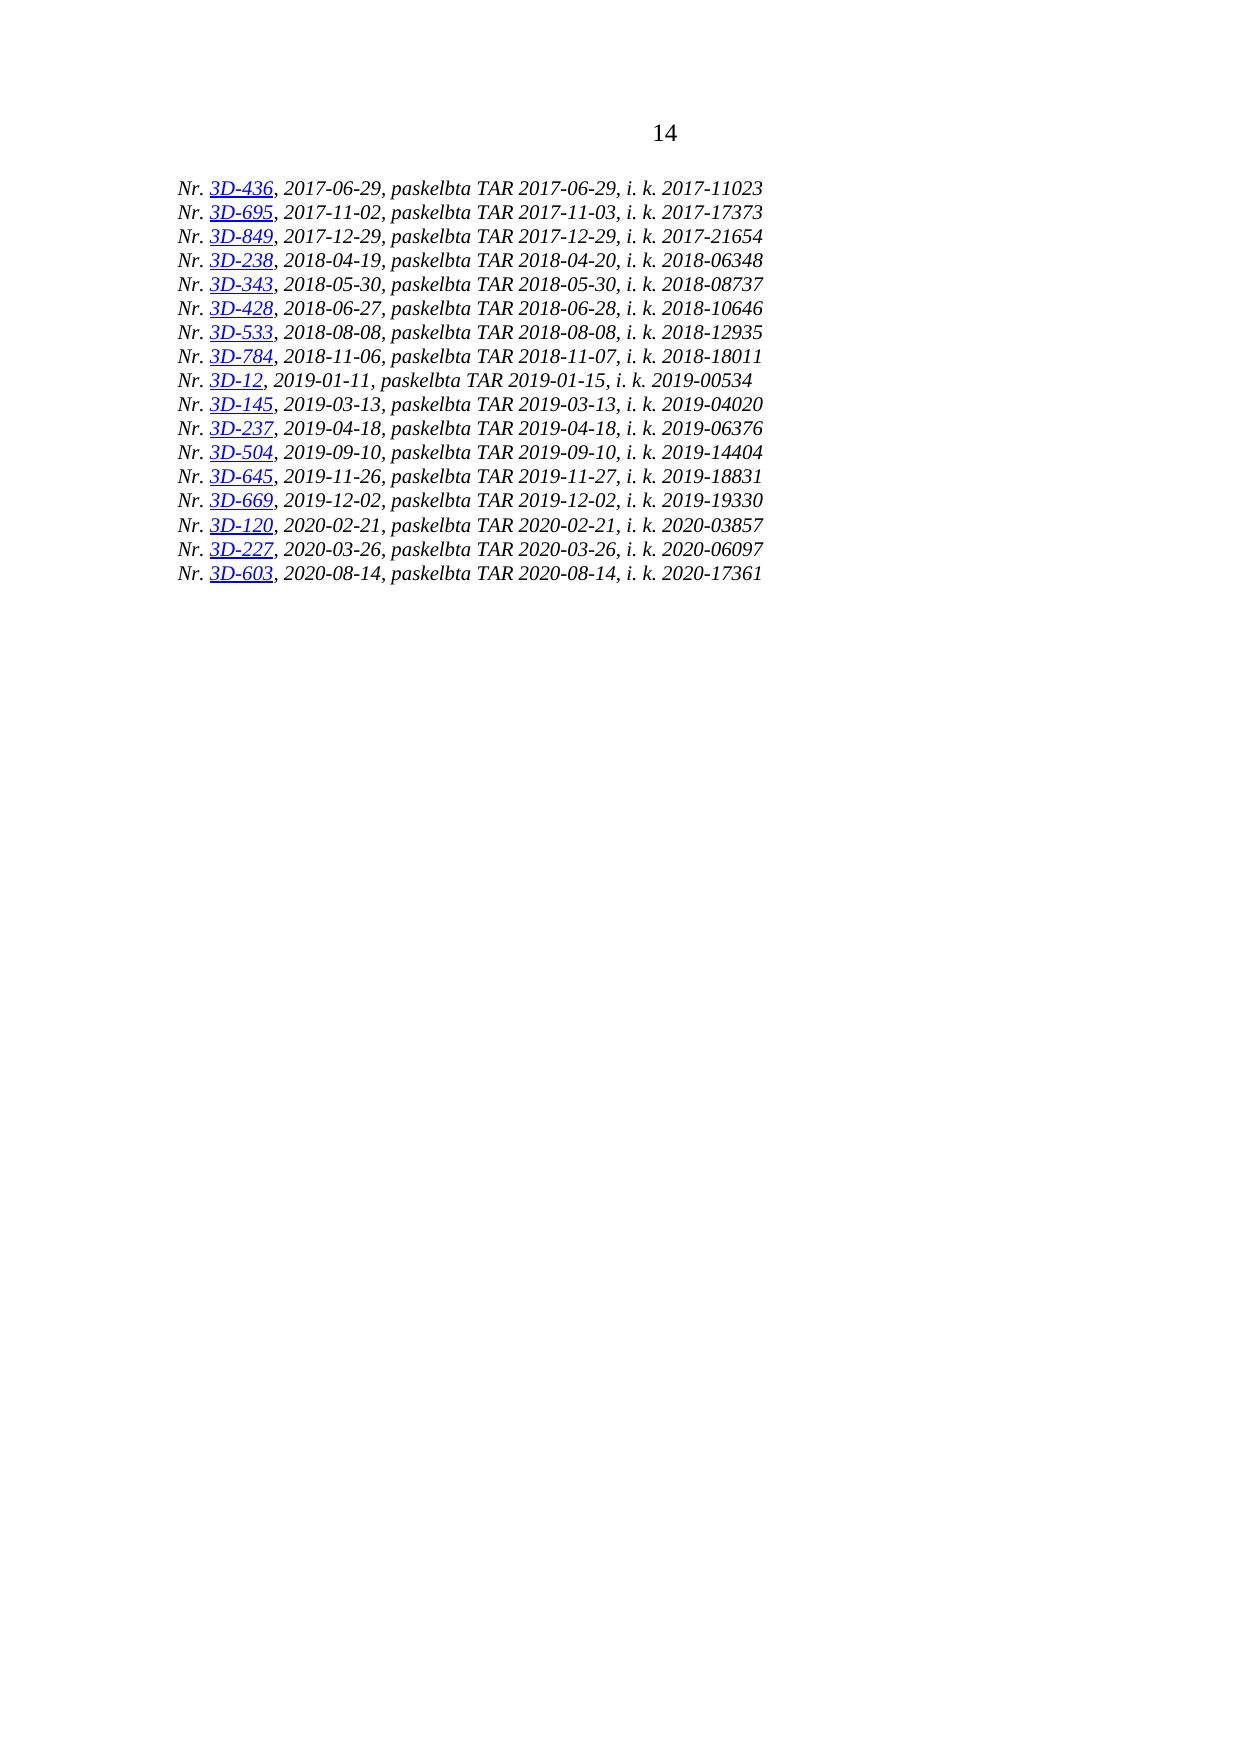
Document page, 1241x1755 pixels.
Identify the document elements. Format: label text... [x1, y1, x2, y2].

text Nr. 3D-227, 2020-03-26, paskelbta TAR 2020-03-26, i. k. 2020-06097 [177, 537, 1152, 561]
text Nr. 3D-695, 2017-11-02, paskelbta TAR 2017-11-03, i. k. 2017-17373 [177, 200, 1152, 224]
text Nr. 3D-436, 2017-06-29, paskelbta TAR 2017-06-29, i. k. 2017-11023 [177, 176, 1152, 200]
text Nr. 3D-849, 2017-12-29, paskelbta TAR 2017-12-29, i. k. 2017-21654 [177, 224, 1152, 248]
text Nr. 3D-237, 2019-04-18, paskelbta TAR 2019-04-18, i. k. 2019-06376 [177, 416, 1152, 440]
text Nr. 3D-238, 2018-04-19, paskelbta TAR 2018-04-20, i. k. 2018-06348 [177, 248, 1152, 272]
text Nr. 3D-343, 2018-05-30, paskelbta TAR 2018-05-30, i. k. 2018-08737 [177, 272, 1152, 296]
text Nr. 3D-645, 2019-11-26, paskelbta TAR 2019-11-27, i. k. 2019-18831 [177, 464, 1152, 488]
text Nr. 3D-784, 2018-11-06, paskelbta TAR 2018-11-07, i. k. 2018-18011 [177, 344, 1152, 368]
text Nr. 3D-504, 2019-09-10, paskelbta TAR 2019-09-10, i. k. 2019-14404 [177, 440, 1152, 464]
text Nr. 3D-428, 2018-06-27, paskelbta TAR 2018-06-28, i. k. 2018-10646 [177, 296, 1152, 320]
text Nr. 3D-12, 2019-01-11, paskelbta TAR 2019-01-15, i. k. 2019-00534 [177, 368, 1152, 392]
text Nr. 3D-669, 2019-12-02, paskelbta TAR 2019-12-02, i. k. 2019-19330 [177, 488, 1152, 512]
text Nr. 3D-533, 2018-08-08, paskelbta TAR 2018-08-08, i. k. 2018-12935 [177, 320, 1152, 344]
text Nr. 3D-603, 2020-08-14, paskelbta TAR 2020-08-14, i. k. 2020-17361 [177, 561, 1152, 585]
text Nr. 3D-145, 2019-03-13, paskelbta TAR 2019-03-13, i. k. 2019-04020 [177, 392, 1152, 416]
text Nr. 3D-120, 2020-02-21, paskelbta TAR 2020-02-21, i. k. 2020-03857 [177, 512, 1152, 537]
